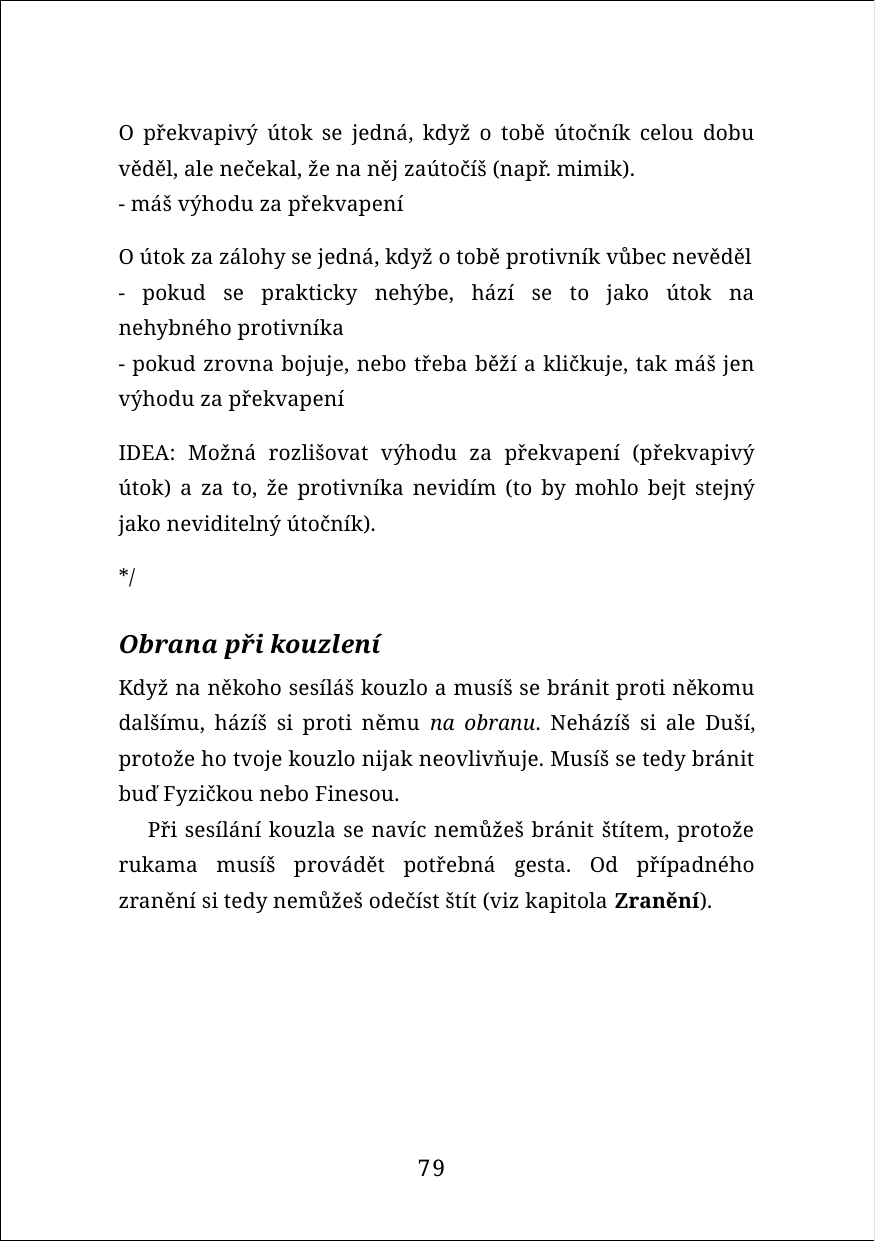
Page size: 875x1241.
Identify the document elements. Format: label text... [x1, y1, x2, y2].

text O útok za zálohy se jedná, když o tobě protivník vůbec nevěděl - pokud se prakticky nehýbe, hází se to jako útok na nehybného protivníka - pokud zrovna bojuje, nebo třeba běží a kličkuje, tak máš jen výhodu za překvapení [118, 242, 756, 413]
subtitle Obrana při kouzlení [118, 627, 756, 661]
text IDEA: Možná rozlišovat výhodu za překvapení (překvapivý útok) a za to, že protivníka nevidím (to by mohlo bejt stejný jako neviditelný útočník). [118, 438, 756, 537]
text O překvapivý útok se jedná, když o tobě útočník celou dobu věděl, ale nečekal, že na něj zaútočíš (např. mimik). - máš výhodu za překvapení [118, 118, 756, 218]
text Když na někoho sesíláš kouzlo a musíš se bránit proti někomu dalšímu, házíš si proti němu na obranu. Neházíš si ale Duší, protože ho tvoje kouzlo nijak neovlivňuje. Musíš se tedy bránit buď Fyzičkou nebo Finesou. Při sesílání kouzla se navíc nemůžeš bránit štítem, protože rukama musíš provádět potřebná gesta. Od případného zranění si tedy nemůžeš odečíst štít (viz kapitola Zranění). [118, 673, 756, 914]
text */ [118, 562, 756, 591]
